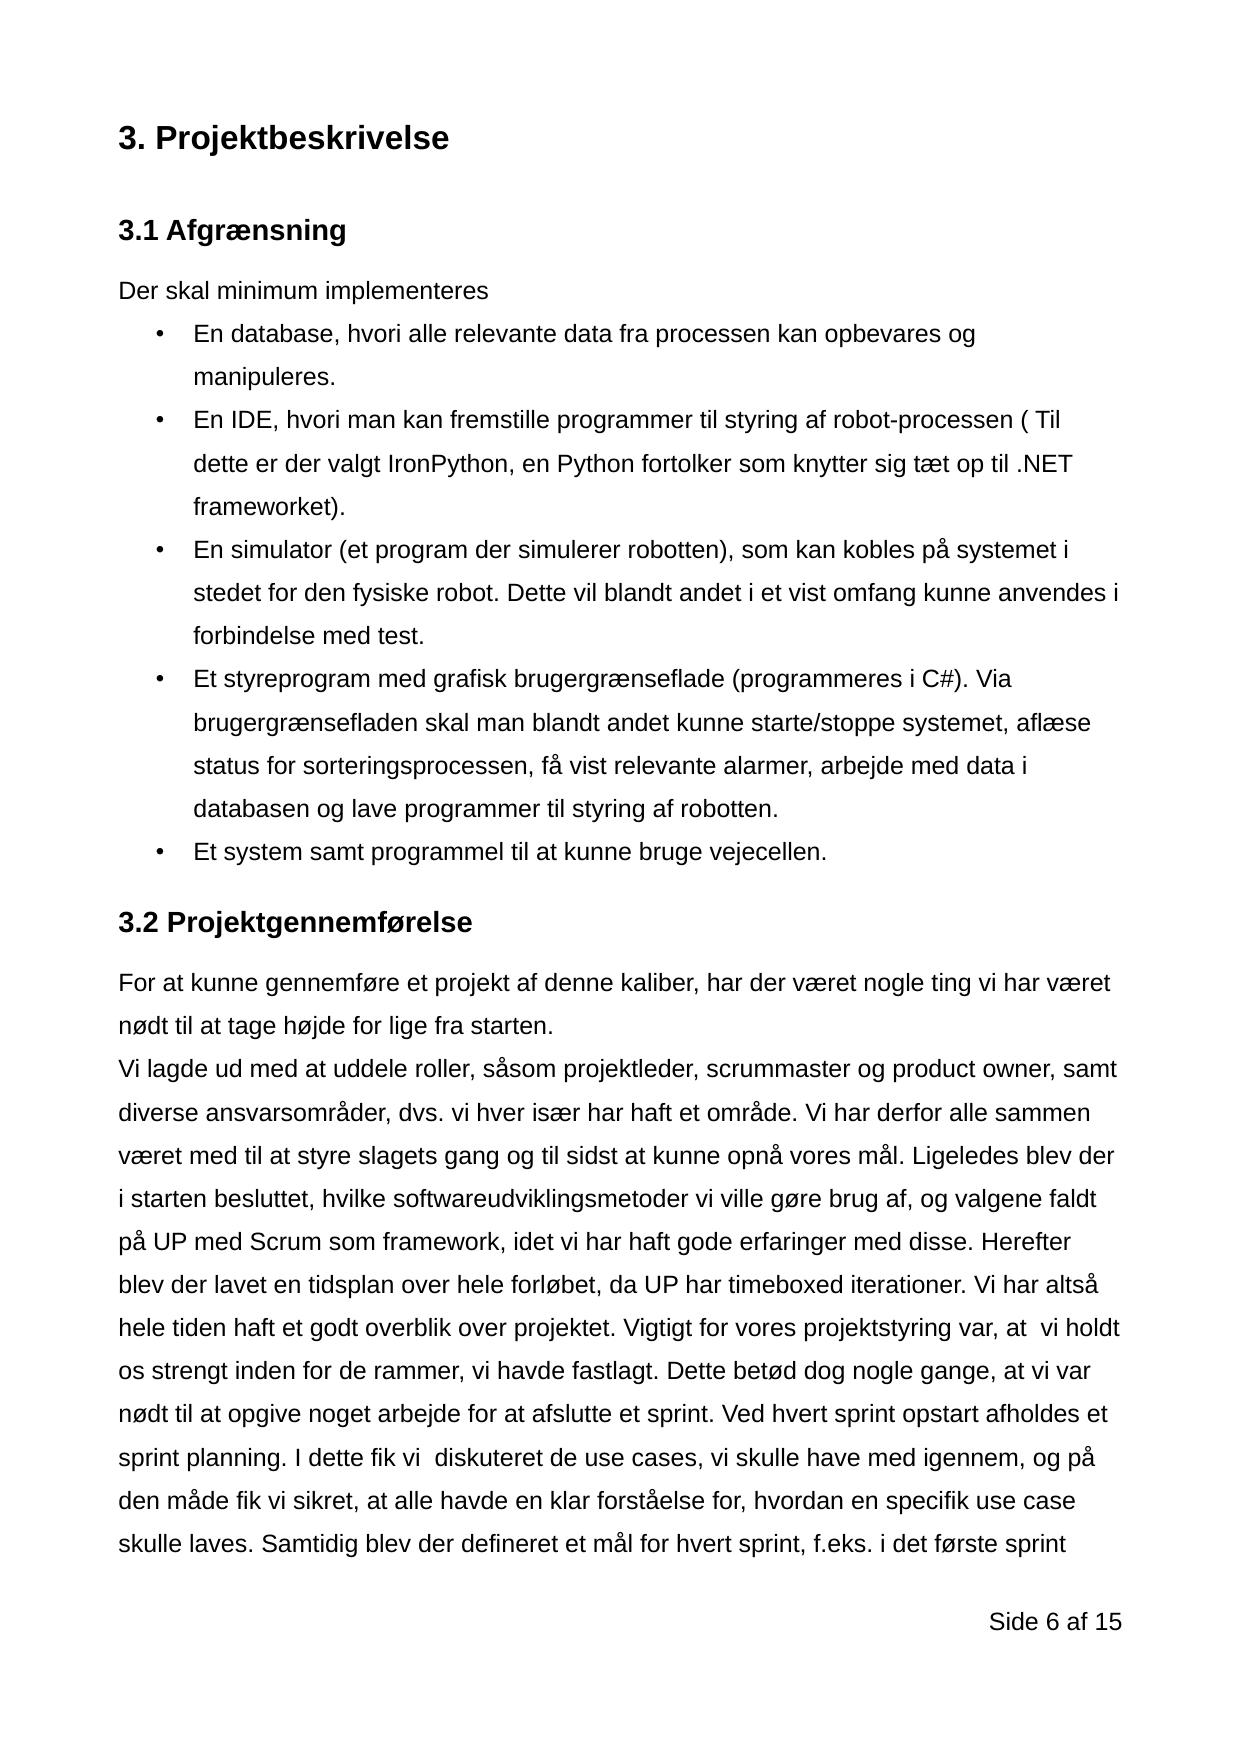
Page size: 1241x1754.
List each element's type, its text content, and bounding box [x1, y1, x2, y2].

text Der skal minimum implementeres [118, 276, 1122, 305]
list Et styreprogram med grafisk brugergrænseflade (programmeres i C#). Via brugergrænsefladen skal man blandt andet kunne starte/stoppe systemet, aflæse status for sorteringsprocessen, få vist relevante alarmer, arbejde med data i databasen og lave programmer til styring af robotten. [156, 664, 1122, 823]
text For at kunne gennemføre et projekt af denne kaliber, har der været nogle ting vi har været nødt til at tage højde for lige fra starten. [118, 968, 1122, 1040]
list En database, hvori alle relevante data fra processen kan opbevares og manipuleres. [156, 319, 1122, 391]
subtitle 3. Projektbeskrivelse [118, 118, 1122, 157]
list En IDE, hvori man kan fremstille programmer til styring af robot-processen ( Til dette er der valgt IronPython, en Python fortolker som knytter sig tæt op til .NET frameworket). [156, 406, 1122, 521]
list En simulator (et program der simulerer robotten), som kan kobles på systemet i stedet for den fysiske robot. Dette vil blandt andet i et vist omfang kunne anvendes i forbindelse med test. [156, 535, 1122, 650]
subtitle 3.2 Projektgennemførelse [118, 905, 1122, 939]
subtitle 3.1 Afgrænsning [118, 213, 1122, 247]
text Vi lagde ud med at uddele roller, såsom projektleder, scrummaster og product owner, samt diverse ansvarsområder, dvs. vi hver især har haft et område. Vi har derfor alle sammen været med til at styre slagets gang og til sidst at kunne opnå vores mål. Ligeledes blev der i starten besluttet, hvilke softwareudviklingsmetoder vi ville gøre brug af, og valgene faldt på UP med Scrum som framework, idet vi har haft gode erfaringer med disse. Herefter blev der lavet en tidsplan over hele forløbet, da UP har timeboxed iterationer. Vi har altså hele tiden haft et godt overblik over projektet. Vigtigt for vores projektstyring var, at vi holdt os strengt inden for de rammer, vi havde fastlagt. Dette betød dog nogle gange, at vi var nødt til at opgive noget arbejde for at afslutte et sprint. Ved hvert sprint opstart afholdes et sprint planning. I dette fik vi diskuteret de use cases, vi skulle have med igennem, og på den måde fik vi sikret, at alle havde en klar forståelse for, hvordan en specifik use case skulle laves. Samtidig blev der defineret et mål for hvert sprint, f.eks. i det første sprint [118, 1054, 1122, 1557]
list Et system samt programmel til at kunne bruge vejecellen. [156, 837, 1122, 866]
